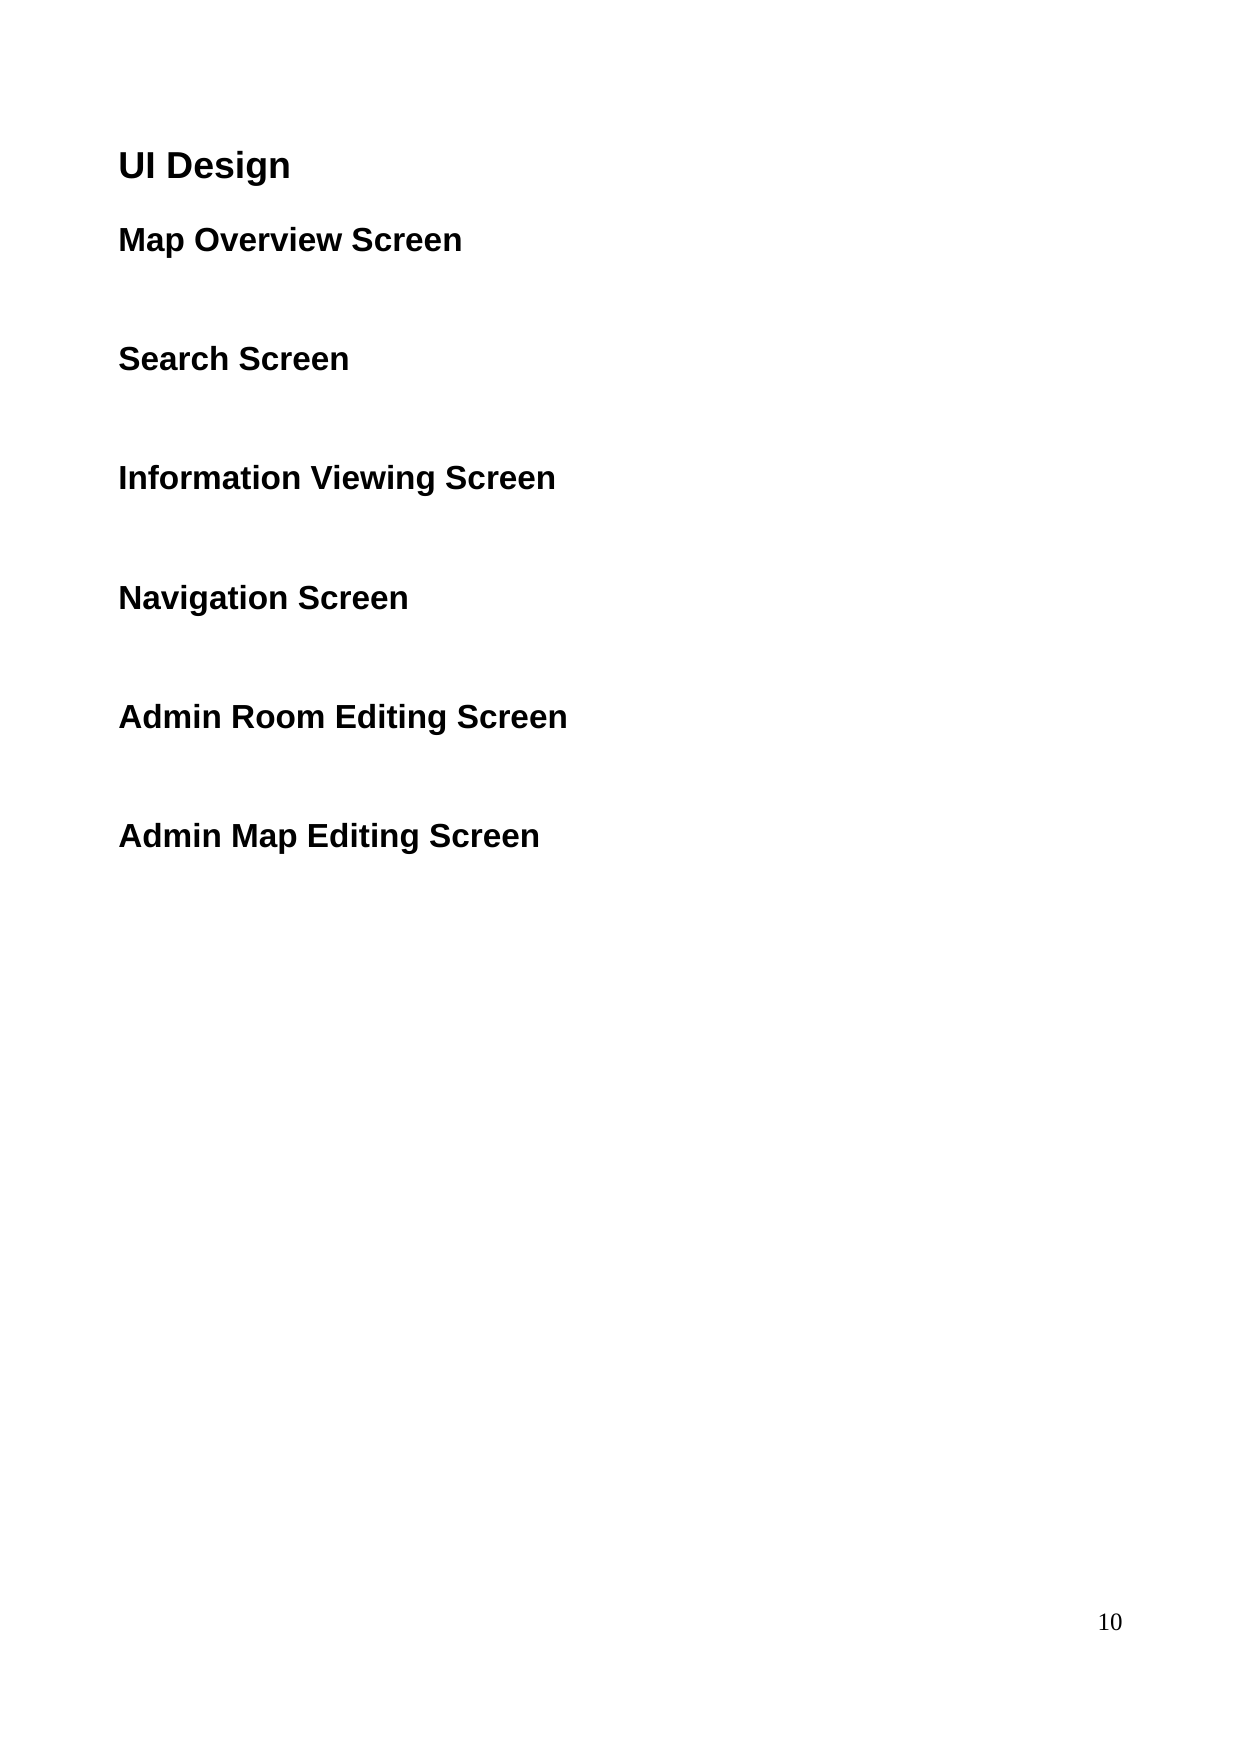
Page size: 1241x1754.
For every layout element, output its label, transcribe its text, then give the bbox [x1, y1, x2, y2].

subtitle Admin Room Editing Screen [118, 697, 1122, 736]
subtitle Information Viewing Screen [118, 458, 1122, 497]
subtitle Admin Map Editing Screen [118, 816, 1122, 855]
subtitle Navigation Screen [118, 578, 1122, 616]
subtitle Search Screen [118, 339, 1122, 377]
subtitle UI Design [118, 143, 1122, 186]
subtitle Map Overview Screen [118, 219, 1122, 258]
